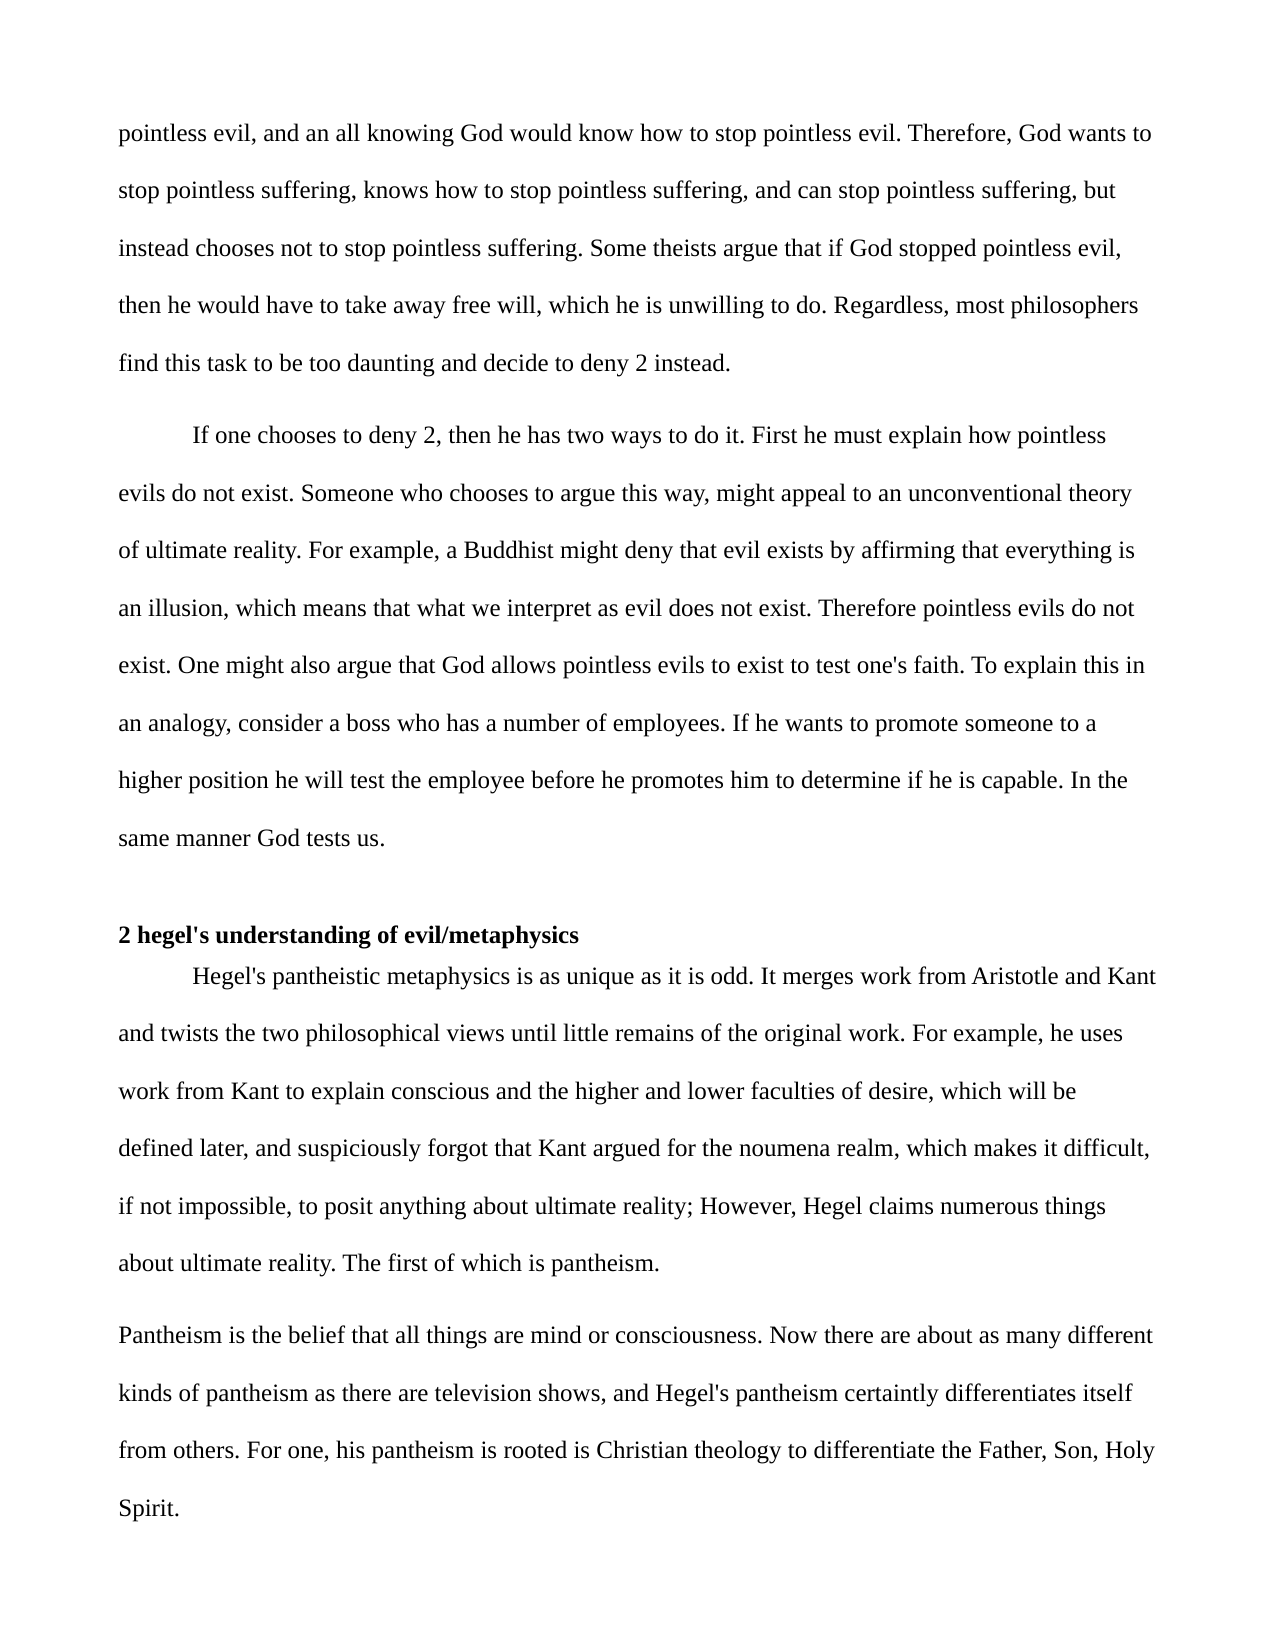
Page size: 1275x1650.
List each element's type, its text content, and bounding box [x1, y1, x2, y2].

subtitle 2 hegel's understanding of evil/metaphysics [118, 920, 1157, 948]
text Hegel's pantheistic metaphysics is as unique as it is odd. It merges work from Aristotle and Kant and twists the two philosophical views until little remains of the original work. For example, he uses work from Kant to explain conscious and the higher and lower faculties of desire, which will be defined later, and suspiciously forgot that Kant argued for the noumena realm, which makes it difficult, if not impossible, to posit anything about ultimate reality; However, Hegel claims numerous things about ultimate reality. The first of which is pantheism. [118, 961, 1157, 1277]
text Pantheism is the belief that all things are mind or consciousness. Now there are about as many different kinds of pantheism as there are television shows, and Hegel's pantheism certaintly differentiates itself from others. For one, his pantheism is rooted is Christian theology to differentiate the Father, Son, Holy Spirit. [118, 1321, 1157, 1522]
text If one chooses to deny 2, then he has two ways to do it. First he must explain how pointless evils do not exist. Someone who chooses to argue this way, might appeal to an unconventional theory of ultimate reality. For example, a Buddhist might deny that evil exists by affirming that everything is an illusion, which means that what we interpret as evil does not exist. Therefore pointless evils do not exist. One might also argue that God allows pointless evils to exist to test one's faith. To explain this in an analogy, consider a boss who has a number of employees. If he wants to promote someone to a higher position he will test the employee before he promotes him to determine if he is capable. In the same manner God tests us. [118, 420, 1157, 851]
text pointless evil, and an all knowing God would know how to stop pointless evil. Therefore, God wants to stop pointless suffering, knows how to stop pointless suffering, and can stop pointless suffering, but instead chooses not to stop pointless suffering. Some theists argue that if God stopped pointless evil, then he would have to take away free will, which he is unwilling to do. Regardless, most philosophers find this task to be too daunting and decide to deny 2 instead. [118, 118, 1157, 377]
